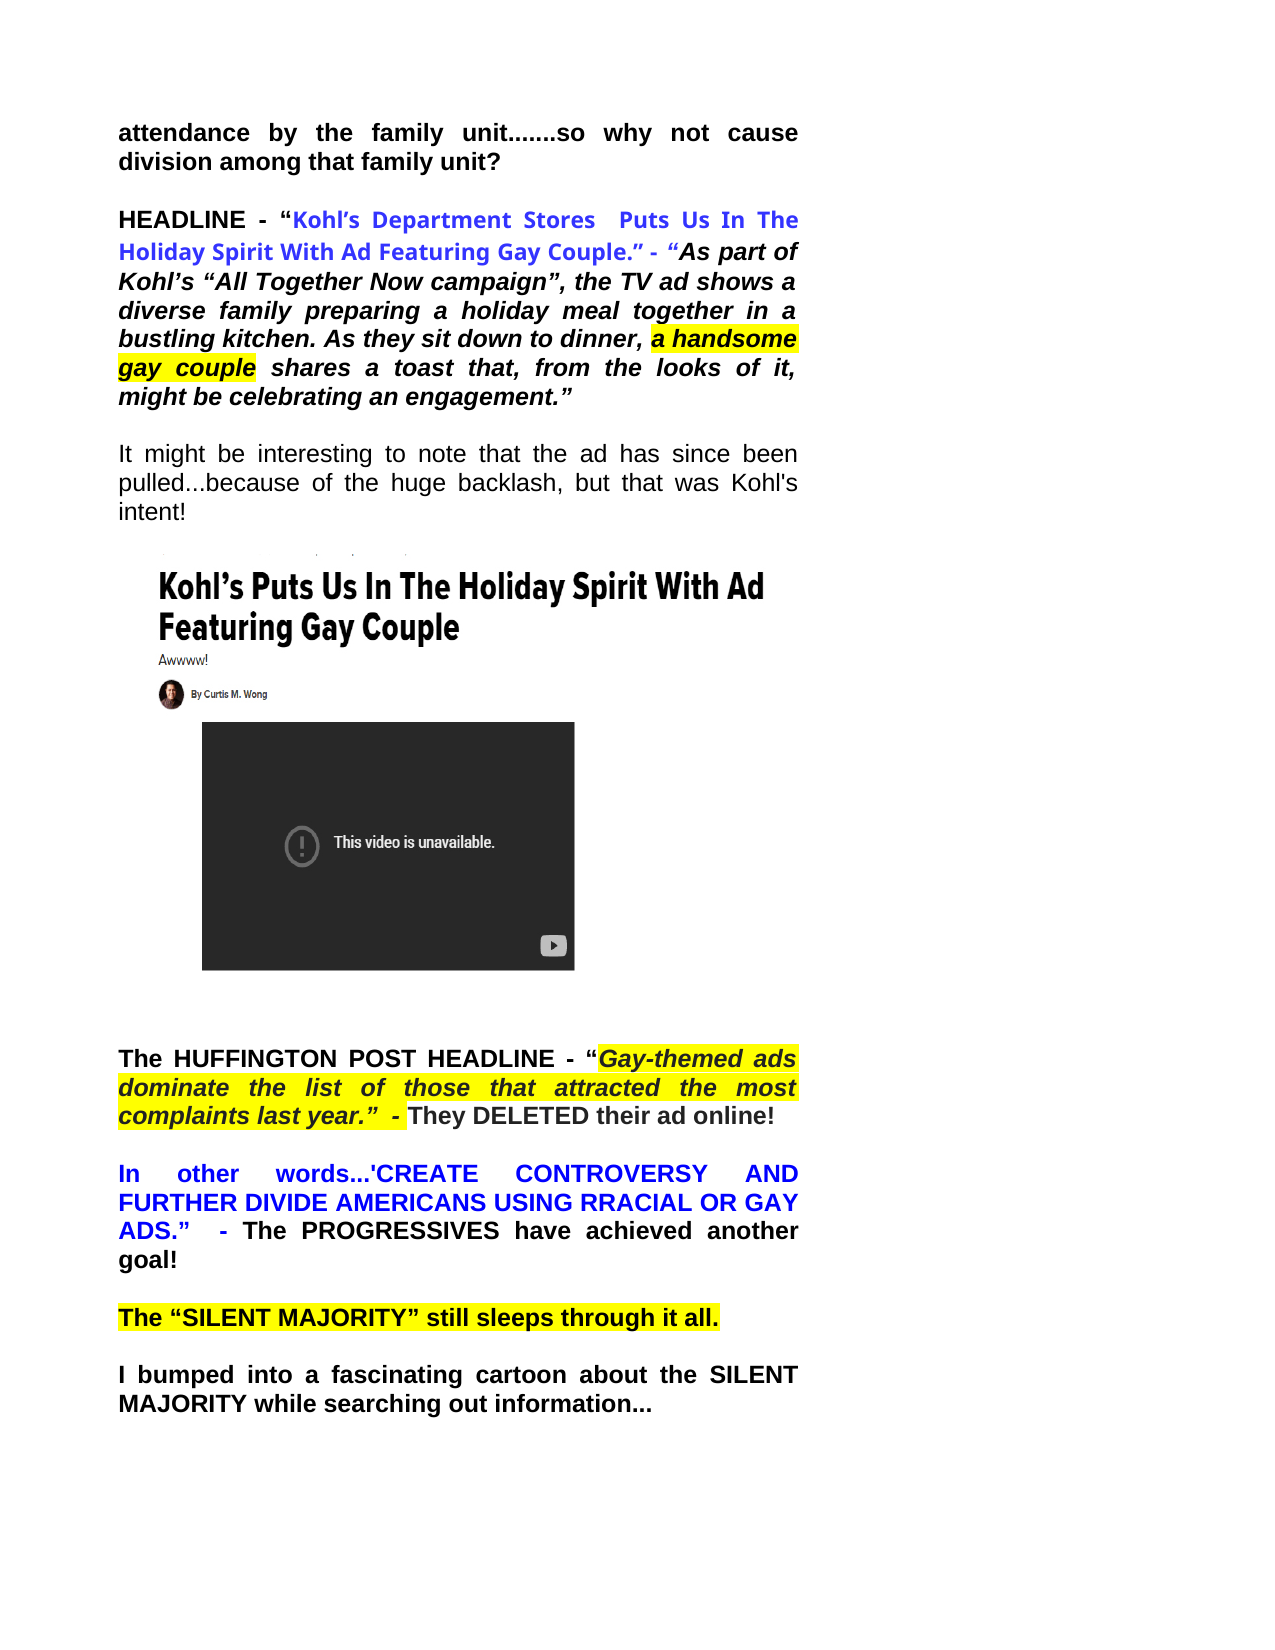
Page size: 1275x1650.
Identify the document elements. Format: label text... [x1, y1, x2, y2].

picture [134, 554, 784, 1015]
text HEADLINE - “Kohl’s Department Stores Puts Us In The Holiday Spirit With Ad Featuring Gay Couple.” - “As part of Kohl’s “All Together Now campaign”, the TV ad shows a diverse family preparing a holiday meal together in a bustling kitchen. As they sit down to dinner, a handsome gay couple shares a toast that, from the looks of it, might be celebrating an engagement.” [118, 204, 799, 411]
text In other words...'CREATE CONTROVERSY AND FURTHER DIVIDE AMERICANS USING RRACIAL OR GAY ADS.” - The PROGRESSIVES have achieved another goal! [118, 1159, 799, 1274]
text attendance by the family unit.......so why not cause division among that family unit? [118, 118, 799, 176]
text It might be interesting to note that the ad has since been pulled...because of the huge backlash, but that was Kohl's intent! [118, 439, 799, 526]
text I bumped into a fascinating cartoon about the SILENT MAJORITY while searching out information... [118, 1360, 799, 1417]
text The “SILENT MAJORITY” still sleeps through it all. [118, 1302, 799, 1331]
text The HUFFINGTON POST HEADLINE - “Gay-themed ads dominate the list of those that attracted the most complaints last year.” - They DELETED their ad online! [118, 1044, 799, 1130]
